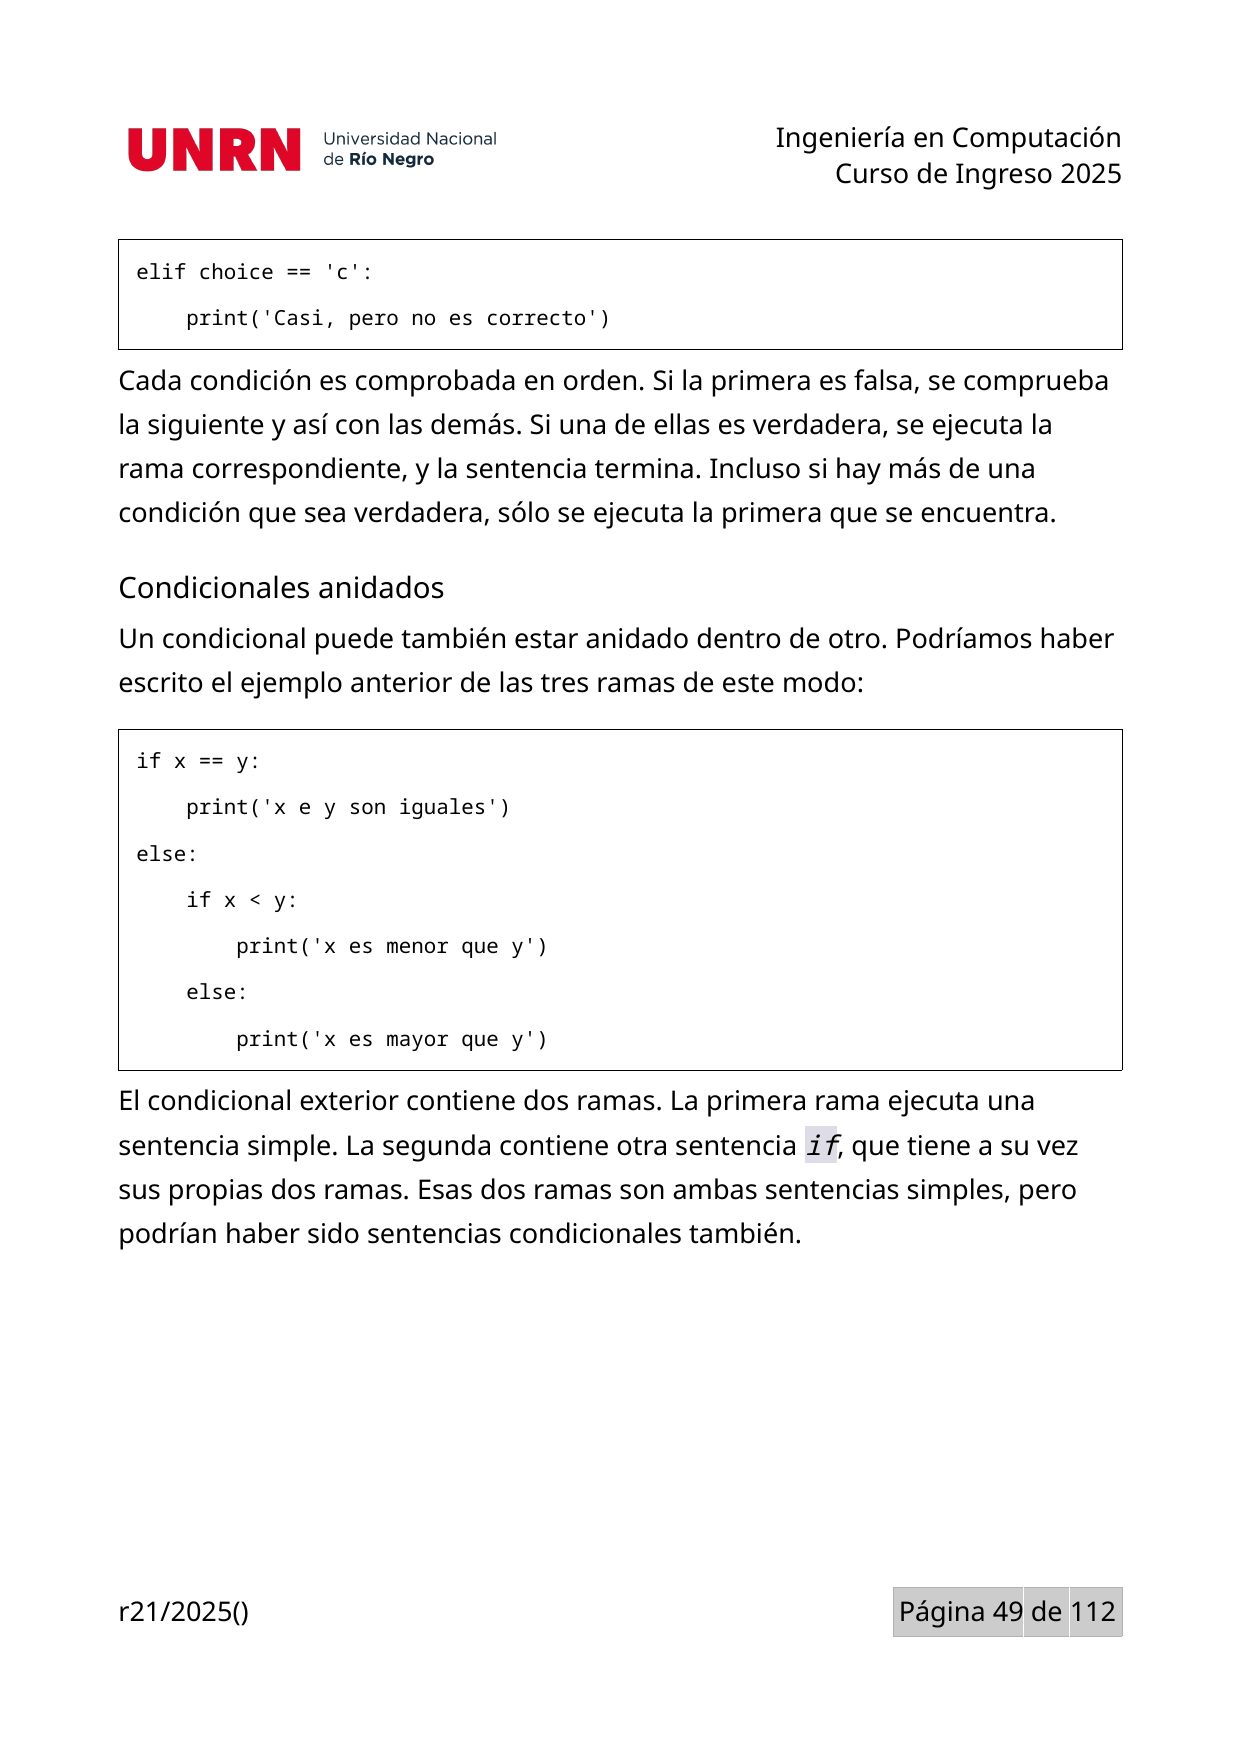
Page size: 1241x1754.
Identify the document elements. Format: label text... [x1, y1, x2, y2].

text if x < y: [119, 867, 1122, 913]
text if x == y: [119, 730, 1122, 775]
picture [118, 118, 505, 180]
text Un condicional puede también estar anidado dentro de otro. Podríamos haber escrito el ejemplo anterior de las tres ramas de este modo: [118, 619, 1122, 701]
subtitle Condicionales anidados [118, 567, 1122, 607]
text print('Casi, pero no es correcto') [119, 285, 1122, 349]
text else: [119, 960, 1122, 1006]
text El condicional exterior contiene dos ramas. La primera rama ejecuta una sentencia simple. La segunda contiene otra sentencia if, que tiene a su vez sus propias dos ramas. Esas dos ramas son ambas sentencias simples, pero podrían haber sido sentencias condicionales también. [118, 1082, 1122, 1251]
text print('x es menor que y') [119, 913, 1122, 960]
text elif choice == 'c': [119, 240, 1122, 285]
text Cada condición es comprobada en orden. Si la primera es falsa, se comprueba la siguiente y así con las demás. Si una de ellas es verdadera, se ejecuta la rama correspondiente, y la sentencia termina. Incluso si hay más de una condición que sea verdadera, sólo se ejecuta la primera que se encuentra. [118, 361, 1122, 531]
text print('x e y son iguales') [119, 775, 1122, 821]
text print('x es mayor que y') [119, 1006, 1122, 1070]
text else: [119, 821, 1122, 867]
